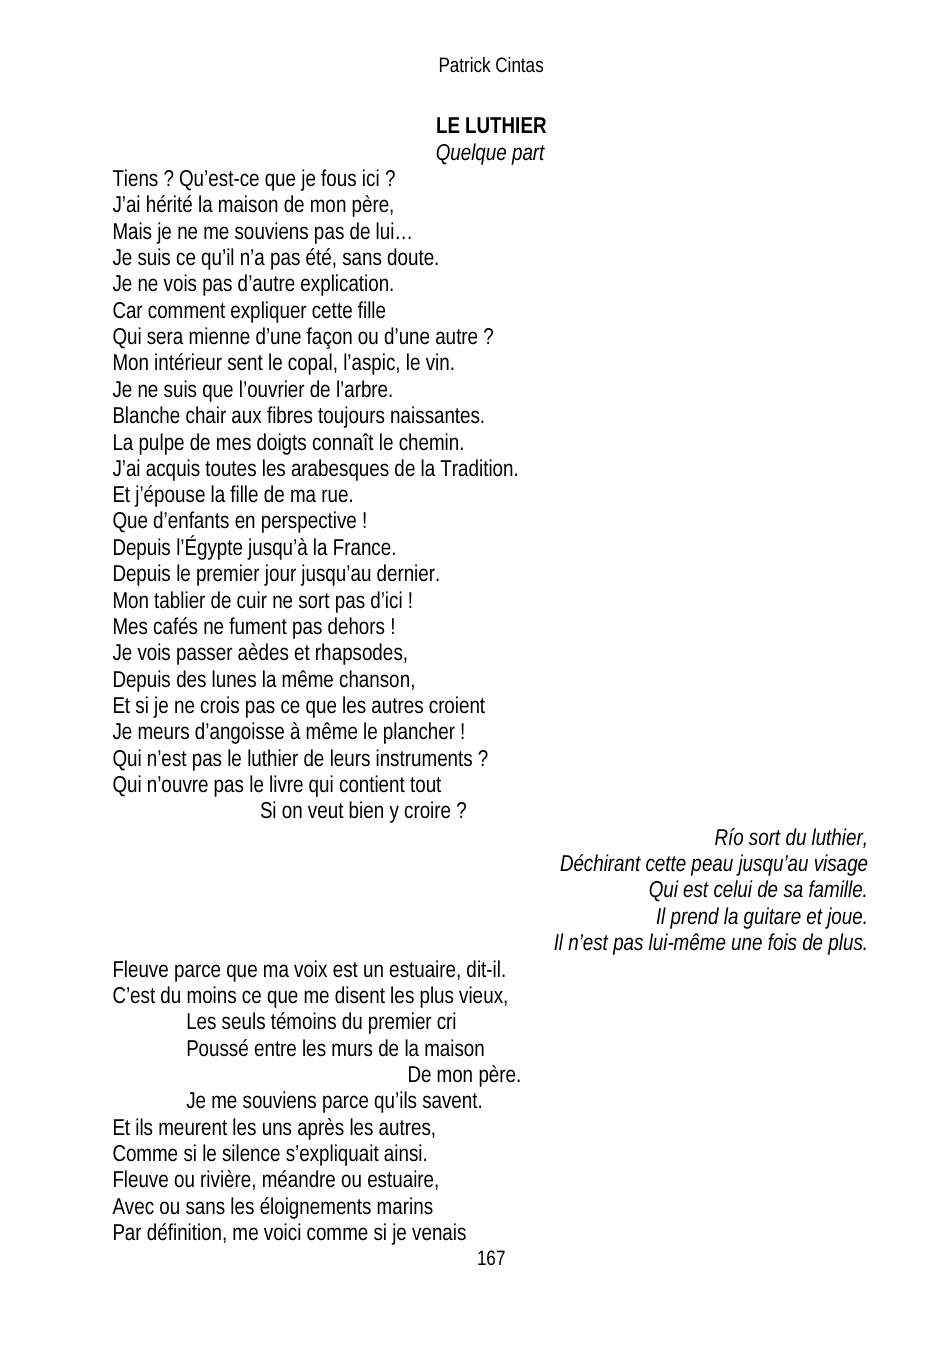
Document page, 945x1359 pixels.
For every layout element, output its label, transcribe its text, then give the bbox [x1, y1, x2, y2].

text Comme si le silence s’expliquait ainsi. [112, 1140, 870, 1166]
text Il n’est pas lui-même une fois de plus. [112, 929, 870, 956]
text Il prend la guitare et joue. [112, 903, 870, 929]
text Mes cafés ne fument pas dehors ! [112, 613, 870, 639]
text Que d’enfants en perspective ! [112, 507, 870, 534]
text Je suis ce qu’il n’a pas été, sans doute. [112, 244, 870, 270]
text Déchirant cette peau jusqu’au visage [112, 850, 870, 876]
text Et j’épouse la fille de ma rue. [112, 481, 870, 507]
text Tiens ? Qu’est-ce que je fous ici ? [112, 165, 870, 191]
text Qui n’ouvre pas le livre qui contient tout [112, 771, 870, 797]
text Blanche chair aux fibres toujours naissantes. [112, 402, 870, 428]
text Et ils meurent les uns après les autres, [112, 1114, 870, 1140]
text Depuis des lunes la même chanson, [112, 666, 870, 692]
text Quelque part [112, 138, 870, 165]
text Et si je ne crois pas ce que les autres croient [112, 692, 870, 718]
text Fleuve parce que ma voix est un estuaire, dit-il. [112, 956, 870, 982]
text Mon tablier de cuir ne sort pas d’ici ! [112, 587, 870, 613]
text J’ai hérité la maison de mon père, [112, 191, 870, 218]
text LE LUTHIER [112, 112, 870, 138]
text J’ai acquis toutes les arabesques de la Tradition. [112, 455, 870, 481]
text Je me souviens parce qu’ils savent. [186, 1087, 870, 1114]
text De mon père. [407, 1061, 870, 1087]
text Poussé entre les murs de la maison [186, 1034, 870, 1061]
text Qui est celui de sa famille. [112, 876, 870, 903]
text Qui sera mienne d’une façon ou d’une autre ? [112, 323, 870, 349]
text Je ne suis que l’ouvrier de l’arbre. [112, 376, 870, 402]
text Je ne vois pas d’autre explication. [112, 270, 870, 297]
text Mais je ne me souviens pas de lui… [112, 218, 870, 244]
text Río sort du luthier, [112, 824, 870, 850]
text Depuis le premier jour jusqu’au dernier. [112, 560, 870, 587]
text Fleuve ou rivière, méandre ou estuaire, [112, 1166, 870, 1193]
text Avec ou sans les éloignements marins [112, 1193, 870, 1219]
text Je meurs d’angoisse à même le plancher ! [112, 718, 870, 745]
text C’est du moins ce que me disent les plus vieux, [112, 982, 870, 1008]
text Je vois passer aèdes et rhapsodes, [112, 639, 870, 666]
text Si on veut bien y croire ? [260, 797, 870, 824]
text Par définition, me voici comme si je venais [112, 1219, 870, 1245]
text Car comment expliquer cette fille [112, 297, 870, 323]
text Depuis l’Égypte jusqu’à la France. [112, 534, 870, 560]
text La pulpe de mes doigts connaît le chemin. [112, 428, 870, 455]
text Mon intérieur sent le copal, l’aspic, le vin. [112, 349, 870, 376]
text Les seuls témoins du premier cri [186, 1008, 870, 1034]
text Qui n’est pas le luthier de leurs instruments ? [112, 745, 870, 771]
